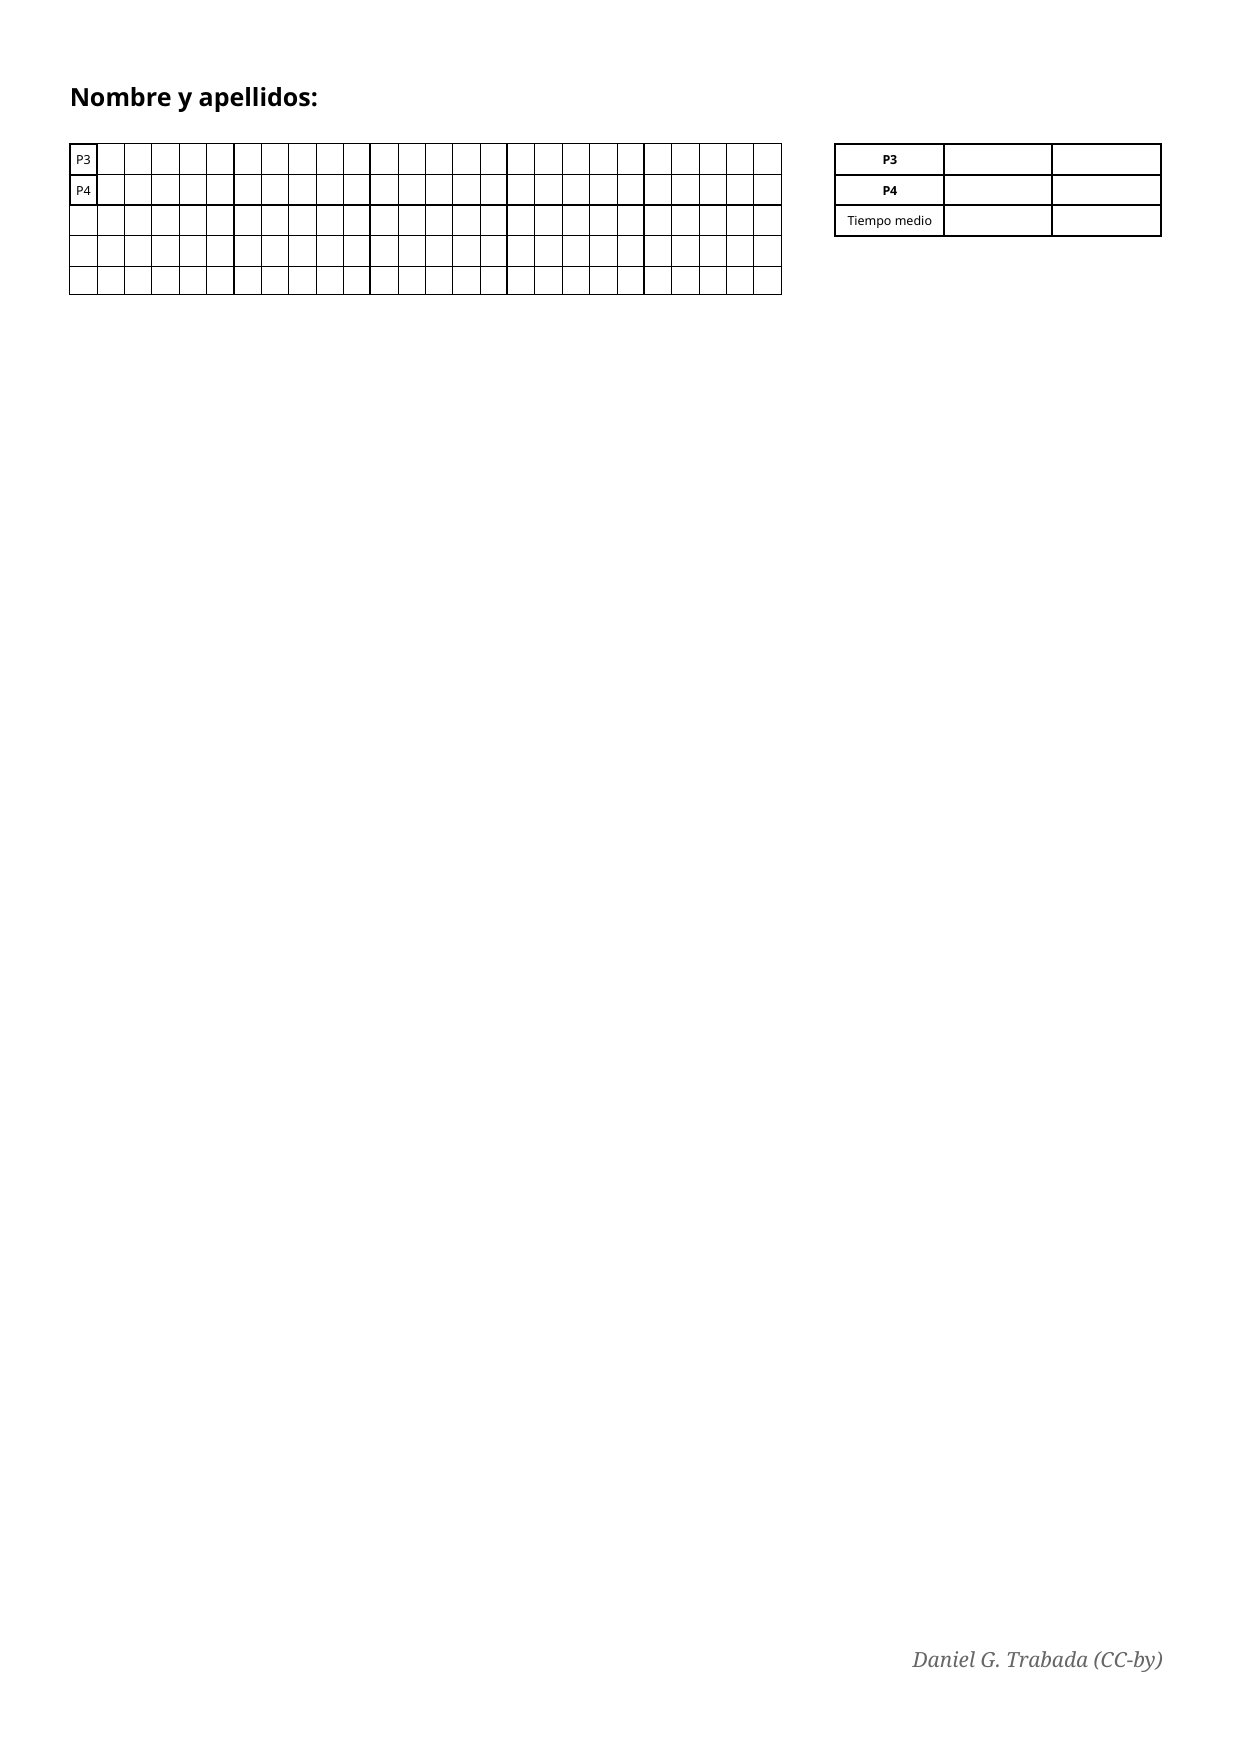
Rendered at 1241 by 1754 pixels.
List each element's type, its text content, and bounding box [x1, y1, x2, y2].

table_cell [727, 236, 753, 266]
table_cell [1053, 176, 1160, 204]
table_cell [672, 267, 699, 294]
table_cell [782, 266, 808, 294]
table_cell [808, 235, 835, 266]
table_cell [1053, 145, 1160, 174]
table_cell [98, 144, 124, 174]
table_cell [262, 206, 288, 235]
table_cell [344, 206, 369, 235]
table_cell [645, 175, 671, 204]
table_cell [808, 204, 834, 235]
table_cell [152, 267, 179, 294]
table_cell [125, 206, 151, 235]
table_cell [207, 206, 233, 235]
table_cell [535, 175, 562, 204]
table_cell P4 [71, 176, 96, 204]
table_cell [645, 236, 671, 266]
table_cell [180, 144, 206, 174]
table_cell [426, 144, 452, 174]
table_cell [727, 144, 753, 174]
table_cell [98, 175, 124, 204]
table_cell [399, 236, 425, 266]
table_cell [235, 175, 261, 204]
table_cell [289, 267, 316, 294]
table_cell [508, 175, 534, 204]
table_cell [235, 267, 261, 294]
table_cell [590, 267, 617, 294]
table_cell [563, 236, 589, 266]
table_cell [399, 175, 425, 204]
table_cell P4 [836, 176, 943, 204]
table_cell [535, 236, 562, 266]
table_cell P3 [71, 145, 96, 174]
table_cell [180, 206, 206, 235]
table_cell [235, 236, 261, 266]
table_cell [289, 206, 316, 235]
table_cell [453, 206, 480, 235]
table_cell [590, 175, 617, 204]
table_cell [207, 236, 233, 266]
table_cell [426, 206, 452, 235]
table_cell [344, 236, 369, 266]
table_cell [563, 267, 589, 294]
table_cell [645, 206, 671, 235]
table_cell [563, 175, 589, 204]
table_cell [125, 267, 151, 294]
table_cell [317, 175, 343, 204]
table_cell [563, 144, 589, 174]
table_cell [945, 206, 1051, 235]
table_cell [207, 144, 233, 174]
table_cell [317, 206, 343, 235]
table_cell [727, 267, 753, 294]
table_cell [180, 267, 206, 294]
table_cell [590, 206, 617, 235]
table_cell [207, 267, 233, 294]
table_cell [453, 236, 480, 266]
table_cell [700, 236, 726, 266]
table_cell [289, 144, 316, 174]
table_cell [235, 206, 261, 235]
table_cell [98, 206, 124, 235]
table_cell [508, 236, 534, 266]
table_cell [944, 266, 1052, 294]
table_cell [481, 144, 506, 174]
table_cell [700, 206, 726, 235]
table_cell [782, 143, 808, 174]
table_cell [317, 236, 343, 266]
table_cell [754, 206, 781, 235]
table_cell [152, 144, 179, 174]
table_cell [672, 236, 699, 266]
table_cell [618, 206, 643, 235]
table_cell [453, 267, 480, 294]
table_cell [371, 206, 398, 235]
table_cell [235, 144, 261, 174]
table_cell [808, 266, 835, 294]
table_cell [508, 206, 534, 235]
table_cell [782, 174, 808, 204]
table_cell [672, 206, 699, 235]
table_cell [481, 267, 506, 294]
table_cell [645, 267, 671, 294]
table_cell [535, 144, 562, 174]
table_cell [262, 144, 288, 174]
table_cell [944, 237, 1052, 266]
table_cell [125, 175, 151, 204]
table_cell [945, 145, 1051, 174]
table_cell [371, 236, 398, 266]
table_cell [590, 236, 617, 266]
table_cell [508, 144, 534, 174]
table_cell [317, 267, 343, 294]
table_cell [207, 175, 233, 204]
table_cell [782, 204, 808, 235]
table_cell [289, 236, 316, 266]
table_cell [344, 175, 369, 204]
table_cell [180, 236, 206, 266]
table_cell [98, 267, 124, 294]
table_cell [317, 144, 343, 174]
table_cell [399, 144, 425, 174]
table_cell [645, 144, 671, 174]
table_cell [808, 143, 834, 174]
table_cell [808, 174, 834, 204]
table_cell [125, 144, 151, 174]
table_cell [672, 175, 699, 204]
table_cell [700, 175, 726, 204]
table_cell [426, 236, 452, 266]
table_cell [180, 175, 206, 204]
table_cell [618, 236, 643, 266]
table_cell [481, 175, 506, 204]
table_cell P3 [836, 145, 943, 174]
table_cell [1052, 266, 1161, 294]
table_cell [700, 267, 726, 294]
table_cell [700, 144, 726, 174]
table_cell [481, 206, 506, 235]
table_cell [727, 175, 753, 204]
table_cell [535, 267, 562, 294]
table_cell [535, 206, 562, 235]
table_cell [1052, 237, 1161, 266]
table_cell [125, 236, 151, 266]
table_cell [835, 266, 944, 294]
table_cell [618, 175, 643, 204]
table_cell Tiempo medio [836, 206, 943, 235]
table_cell [754, 144, 781, 174]
table_cell [453, 175, 480, 204]
table_cell [782, 235, 808, 266]
table_cell [98, 236, 124, 266]
table_cell [70, 236, 97, 266]
table_cell [672, 144, 699, 174]
table_cell [399, 267, 425, 294]
table_cell [70, 267, 97, 294]
table_cell [344, 267, 369, 294]
table_cell [453, 144, 480, 174]
table_cell [426, 267, 452, 294]
table_cell [754, 267, 781, 294]
table_cell [508, 267, 534, 294]
table_cell [1053, 206, 1160, 235]
table_cell [262, 236, 288, 266]
table_cell [371, 144, 398, 174]
table_cell [727, 206, 753, 235]
table_cell [152, 236, 179, 266]
table_cell [152, 175, 179, 204]
table_cell [590, 144, 617, 174]
table_cell [262, 175, 288, 204]
table_cell [481, 236, 506, 266]
table_cell [618, 267, 643, 294]
table_cell [70, 206, 97, 235]
table_cell [152, 206, 179, 235]
table_cell [289, 175, 316, 204]
table_cell [754, 236, 781, 266]
table_cell [618, 144, 643, 174]
table_cell [371, 267, 398, 294]
table_cell [399, 206, 425, 235]
table_cell [945, 176, 1051, 204]
table_cell [754, 175, 781, 204]
table_cell [371, 175, 398, 204]
table_cell [426, 175, 452, 204]
table_cell [835, 237, 944, 266]
table_cell [563, 206, 589, 235]
table_cell [262, 267, 288, 294]
table_cell [344, 144, 369, 174]
